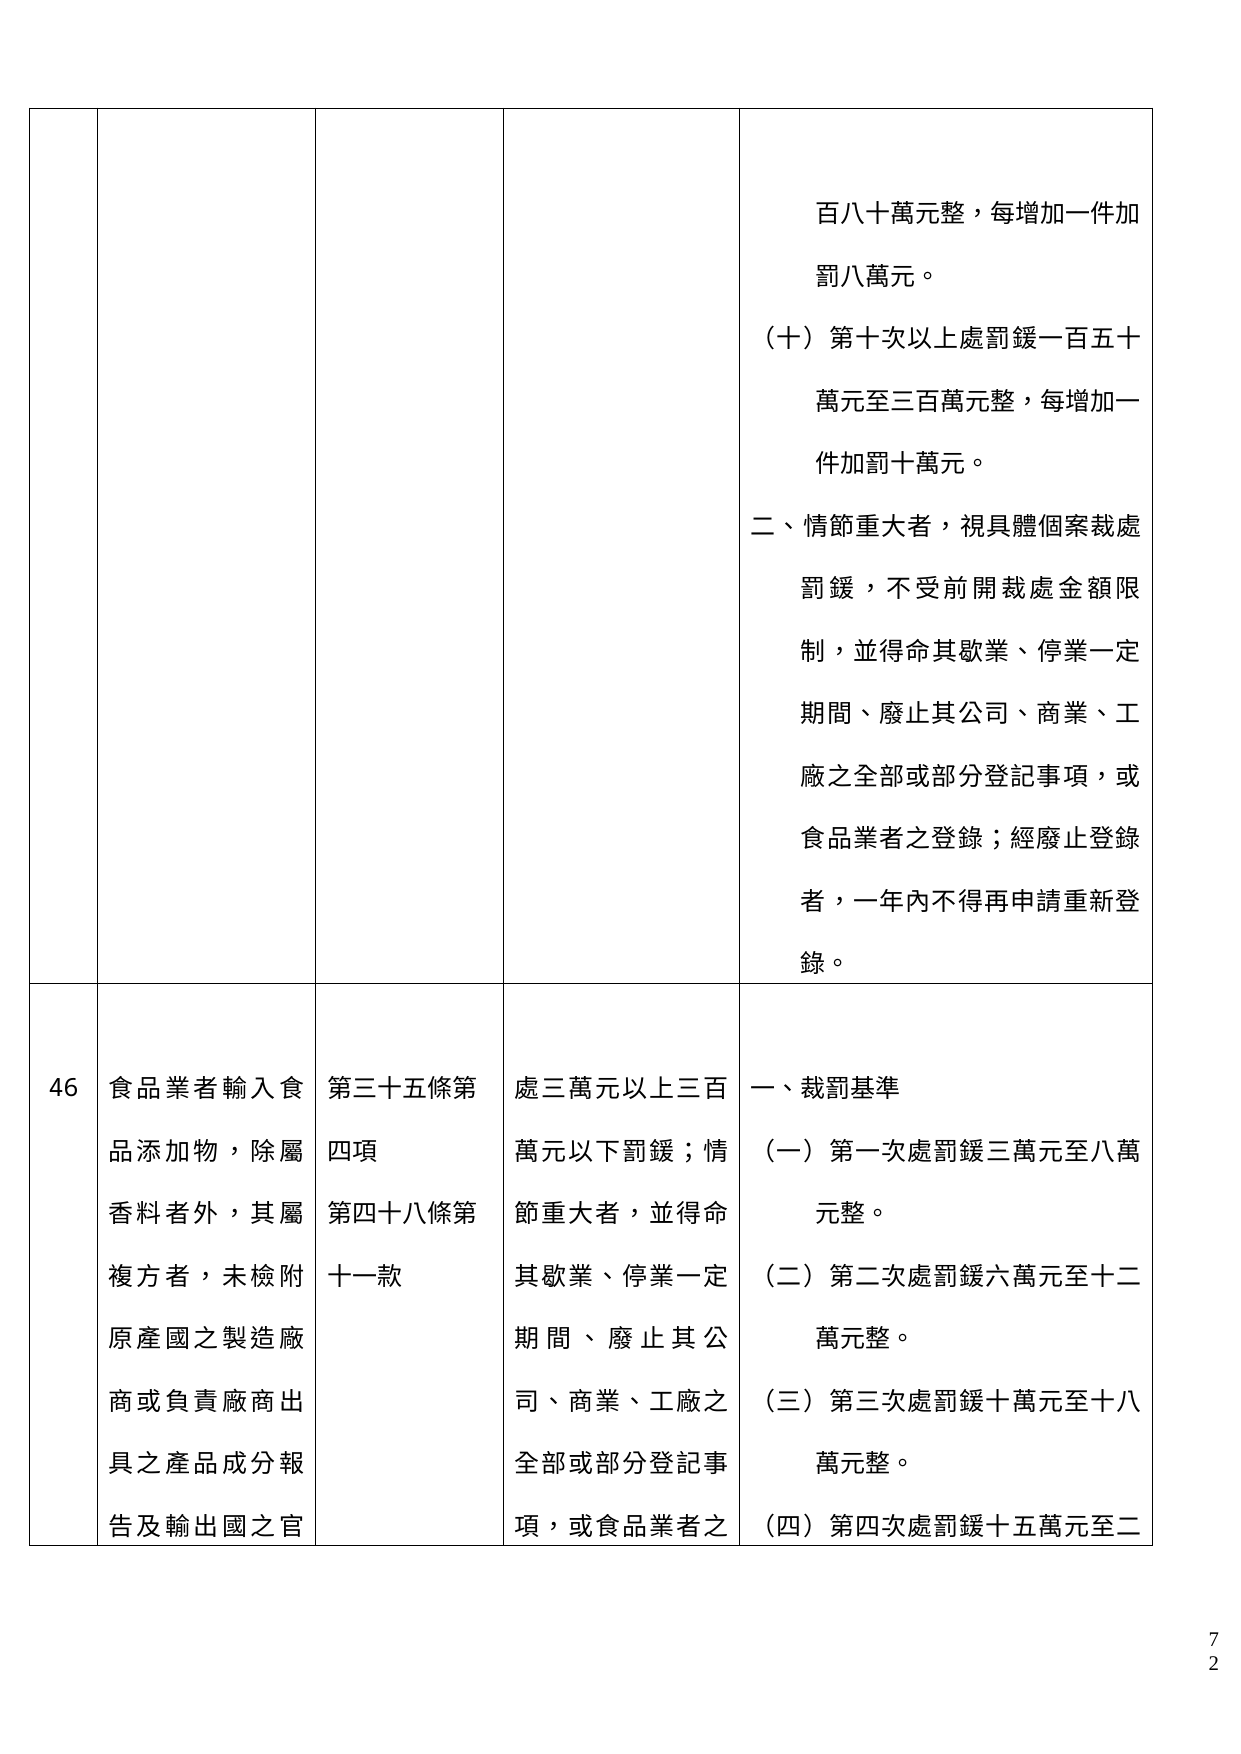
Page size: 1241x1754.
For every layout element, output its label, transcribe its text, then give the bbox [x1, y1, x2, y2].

table_cell 46 [30, 984, 97, 1545]
table_cell 一、裁罰基準 （一）第一次處罰鍰三萬元至八萬元整。 （二）第二次處罰鍰六萬元至十二萬元整。 （三）第三次處罰鍰十萬元至十八萬元整。 （四）第四次處罰鍰十五萬元至二 [740, 984, 1152, 1545]
table_cell [98, 109, 315, 983]
table_cell 第三十五條第四項 第四十八條第十一款 [316, 984, 503, 1545]
table_cell 食品業者輸入食品添加物，除屬香料者外，其屬複方者，未檢附原產國之製造廠商或負責廠商出具之產品成分報告及輸出國之官 [98, 984, 315, 1545]
table_cell 百八十萬元整，每增加一件加罰八萬元。 （十）第十次以上處罰鍰一百五十萬元至三百萬元整，每增加一件加罰十萬元。 二、情節重大者，視具體個案裁處罰鍰，不受前開裁處金額限制，並得命其歇業、停業一定期間、廢止其公司、商業、工廠之全部或部分登記事項，或食品業者之登錄；經廢止登錄者，一年內不得再申請重新登錄。 [740, 109, 1152, 983]
table_cell [30, 109, 97, 983]
table_cell [504, 109, 739, 983]
table_cell [316, 109, 503, 983]
table_cell 處三萬元以上三百萬元以下罰鍰；情節重大者，並得命其歇業、停業一定期間、廢止其公司、商業、工廠之全部或部分登記事項，或食品業者之 [504, 984, 739, 1545]
